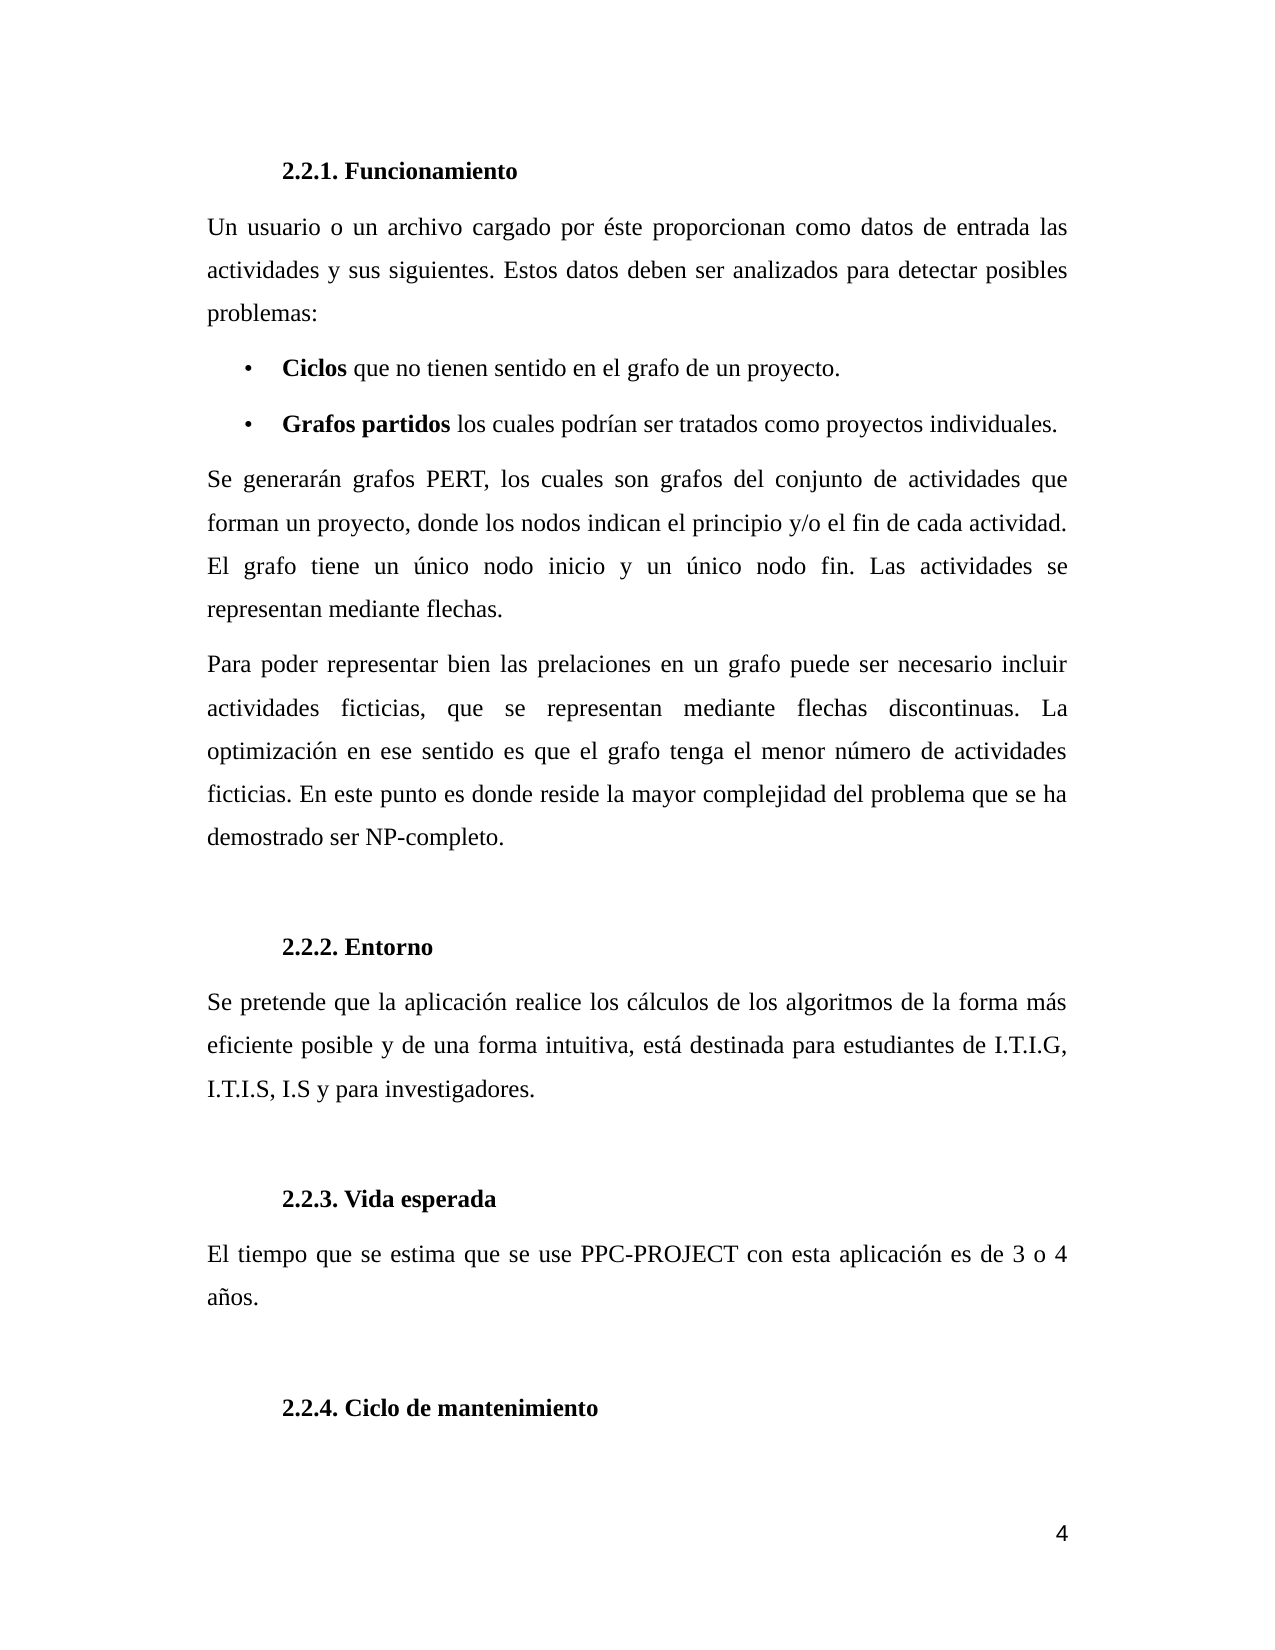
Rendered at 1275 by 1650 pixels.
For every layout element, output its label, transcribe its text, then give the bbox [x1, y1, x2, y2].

list Ciclos que no tienen sentido en el grafo de un proyecto. [244, 353, 1068, 382]
text Para poder representar bien las prelaciones en un grafo puede ser necesario incluir actividades ficticias, que se representan mediante flechas discontinuas. La optimización en ese sentido es que el grafo tenga el menor número de actividades ficticias. En este punto es donde reside la mayor complejidad del problema que se ha demostrado ser NP-completo. [207, 649, 1068, 851]
text 2.2.4. Ciclo de mantenimiento [207, 1393, 1068, 1422]
text Un usuario o un archivo cargado por éste proporcionan como datos de entrada las actividades y sus siguientes. Estos datos deben ser analizados para detectar posibles problemas: [207, 212, 1068, 327]
list Grafos partidos los cuales podrían ser tratados como proyectos individuales. [244, 409, 1068, 438]
text Se pretende que la aplicación realice los cálculos de los algoritmos de la forma más eficiente posible y de una forma intuitiva, está destinada para estudiantes de I.T.I.G, I.T.I.S, I.S y para investigadores. [207, 987, 1068, 1102]
text 2.2.2. Entorno [207, 932, 1068, 961]
text Se generarán grafos PERT, los cuales son grafos del conjunto de actividades que forman un proyecto, donde los nodos indican el principio y/o el fin de cada actividad. El grafo tiene un único nodo inicio y un único nodo fin. Las actividades se representan mediante flechas. [207, 464, 1068, 623]
text 2.2.3. Vida esperada [207, 1184, 1068, 1213]
text 2.2.1. Funcionamiento [207, 156, 1068, 185]
text El tiempo que se estima que se use PPC-PROJECT con esta aplicación es de 3 o 4 años. [207, 1239, 1068, 1311]
